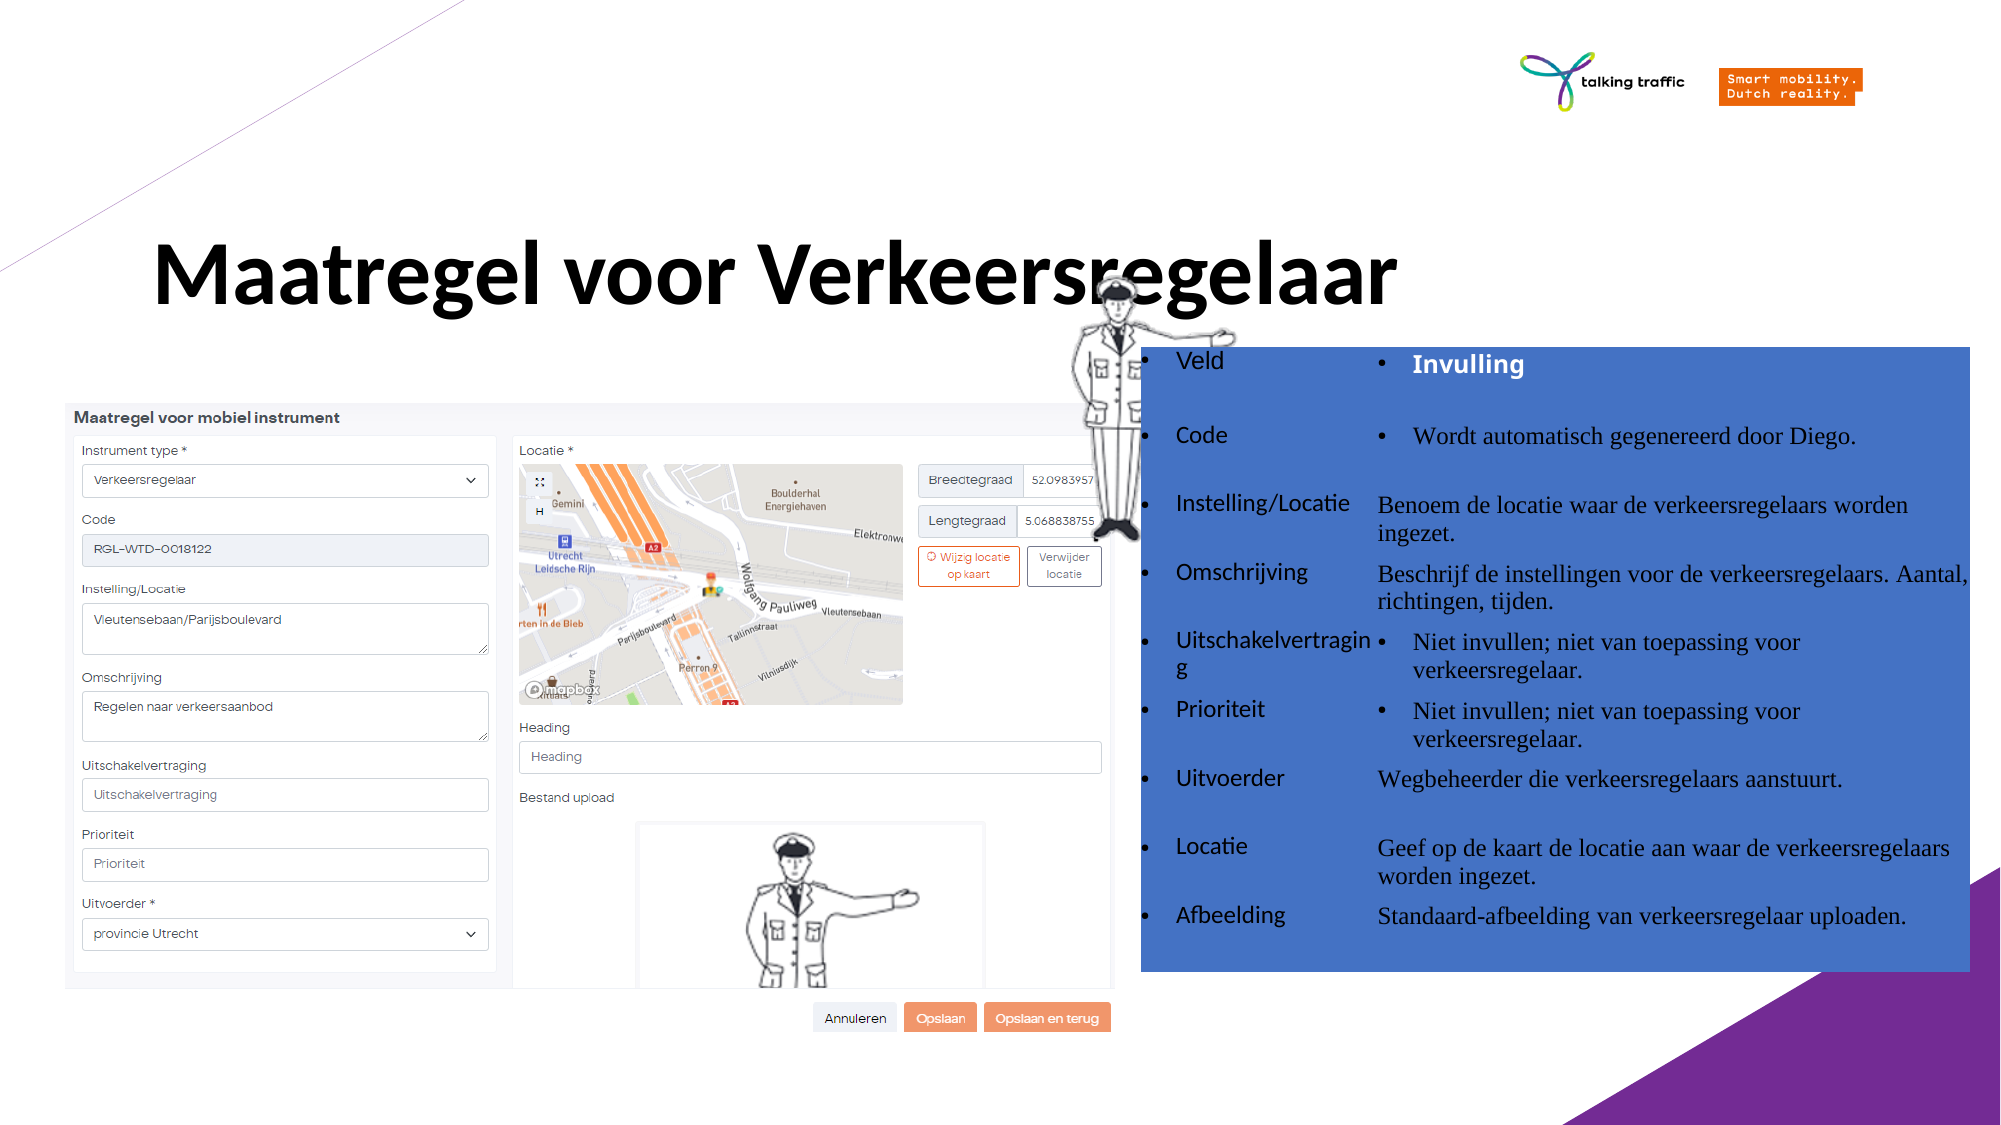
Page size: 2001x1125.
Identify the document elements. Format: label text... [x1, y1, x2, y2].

title Maatregel voor Verkeersregelaar [137, 165, 1863, 332]
table_header Invulling [1377, 347, 1970, 423]
text_box 65 [1412, 1042, 1863, 1103]
table_cell Beschrijf de instellingen voor de verkeersregelaars. Aantal, richtingen, tijden. [1377, 560, 1970, 629]
table_cell Uitschakelvertraging [1141, 629, 1377, 697]
table_cell Prioriteit [1141, 697, 1377, 766]
table_cell Geef op de kaart de locatie aan waar de verkeersregelaars worden ingezet. [1377, 834, 1970, 903]
table_cell Code [1141, 423, 1377, 491]
table_cell Uitvoerder [1141, 766, 1377, 834]
table_cell Omschrijving [1141, 560, 1377, 629]
table_cell Instelling/Locatie [1141, 491, 1377, 560]
table_cell Benoem de locatie waar de verkeersregelaars worden ingezet. [1377, 491, 1970, 560]
table_cell Locatie [1141, 834, 1377, 903]
table_cell Afbeelding [1141, 903, 1377, 972]
table_cell Standaard-afbeelding van verkeersregelaar uploaden. [1377, 903, 1970, 972]
table_cell Niet invullen; niet van toepassing voor verkeersregelaar. [1377, 629, 1970, 697]
picture [65, 275, 1240, 1032]
table_cell Niet invullen; niet van toepassing voor verkeersregelaar. [1377, 697, 1970, 766]
table_cell Wegbeheerder die verkeersregelaars aanstuurt. [1377, 766, 1970, 834]
table_cell Wordt automatisch gegenereerd door Diego. [1377, 423, 1970, 491]
table_header Veld [1141, 347, 1377, 423]
